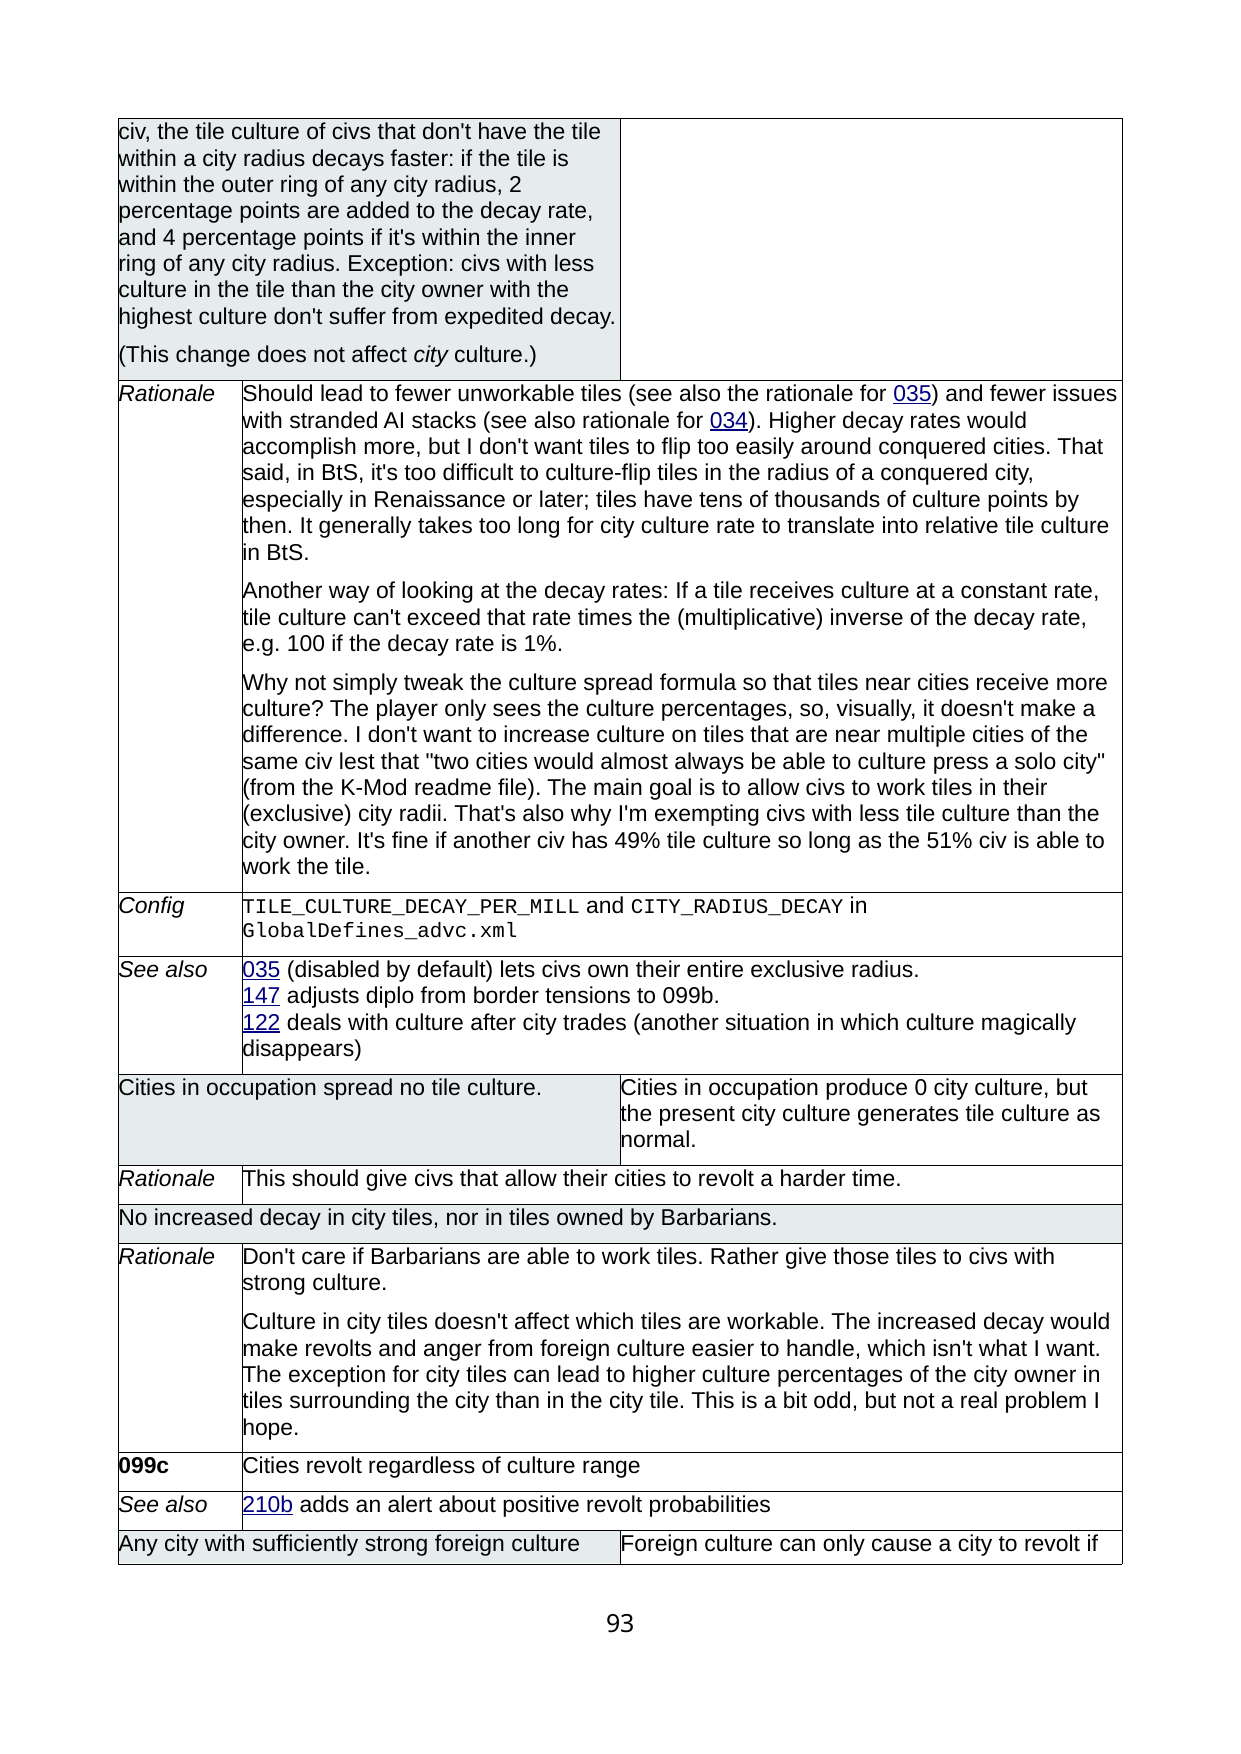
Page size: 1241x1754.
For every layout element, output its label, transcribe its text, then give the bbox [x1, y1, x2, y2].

table_cell Don't care if Barbarians are able to work tiles. Rather give those tiles to civs with strong culture. Culture in city tiles doesn't affect which tiles are workable. The increased decay would make revolts and anger from foreign culture easier to handle, which isn't what I want. The exception for city tiles can lead to higher culture percentages of the city owner in tiles surrounding the city than in the city tile. This is a bit odd, but not a real problem I hope. [243, 1244, 1122, 1452]
table_cell See also [119, 1492, 242, 1530]
table_cell [621, 119, 1122, 380]
table_cell This should give civs that allow their cities to revolt a harder time. [243, 1166, 1122, 1204]
table_cell Cities in occupation produce 0 city culture, but the present city culture generates tile culture as normal. [621, 1075, 1122, 1165]
table_cell 210b adds an alert about positive revolt probabilities [243, 1492, 1122, 1530]
table_cell TILE_CULTURE_DECAY_PER_MILL and CITY_RADIUS_DECAY in GlobalDefines_advc.xml [243, 893, 1122, 956]
table_cell Any city with sufficiently strong foreign culture [119, 1531, 620, 1563]
table_cell 035 (disabled by default) lets civs own their entire exclusive radius. 147 adjusts diplo from border tensions to 099b. 122 deals with culture after city trades (another situation in which culture magically disappears) [243, 957, 1122, 1074]
table_cell 099c [119, 1453, 242, 1491]
table_cell Rationale [119, 1166, 242, 1204]
table_cell Foreign culture can only cause a city to revolt if [621, 1531, 1122, 1563]
table_cell See also [119, 957, 242, 1074]
table_cell Config [119, 893, 242, 956]
table_cell No increased decay in city tiles, nor in tiles owned by Barbarians. [119, 1205, 1122, 1243]
table_cell Rationale [119, 1244, 242, 1452]
table_cell Cities revolt regardless of culture range [243, 1453, 1122, 1491]
table_cell Rationale [119, 381, 242, 892]
table_cell Cities in occupation spread no tile culture. [119, 1075, 620, 1165]
table_cell civ, the tile culture of civs that don't have the tile within a city radius decays faster: if the tile is within the outer ring of any city radius, 2 percentage points are added to the decay rate, and 4 percentage points if it's within the inner ring of any city radius. Exception: civs with less culture in the tile than the city owner with the highest culture don't suffer from expedited decay. (This change does not affect city culture.) [119, 119, 620, 380]
table_cell Should lead to fewer unworkable tiles (see also the rationale for 035) and fewer issues with stranded AI stacks (see also rationale for 034). Higher decay rates would accomplish more, but I don't want tiles to flip too easily around conquered cities. That said, in BtS, it's too difficult to culture-flip tiles in the radius of a conquered city, especially in Renaissance or later; tiles have tens of thousands of culture points by then. It generally takes too long for city culture rate to translate into relative tile culture in BtS. Another way of looking at the decay rates: If a tile receives culture at a constant rate, tile culture can't exceed that rate times the (multiplicative) inverse of the decay rate, e.g. 100 if the decay rate is 1%. Why not simply tweak the culture spread formula so that tiles near cities receive more culture? The player only sees the culture percentages, so, visually, it doesn't make a difference. I don't want to increase culture on tiles that are near multiple cities of the same civ lest that "two cities would almost always be able to culture press a solo city" (from the K-Mod readme file). The main goal is to allow civs to work tiles in their (exclusive) city radii. That's also why I'm exempting civs with less tile culture than the city owner. It's fine if another civ has 49% tile culture so long as the 51% civ is able to work the tile. [243, 381, 1122, 892]
